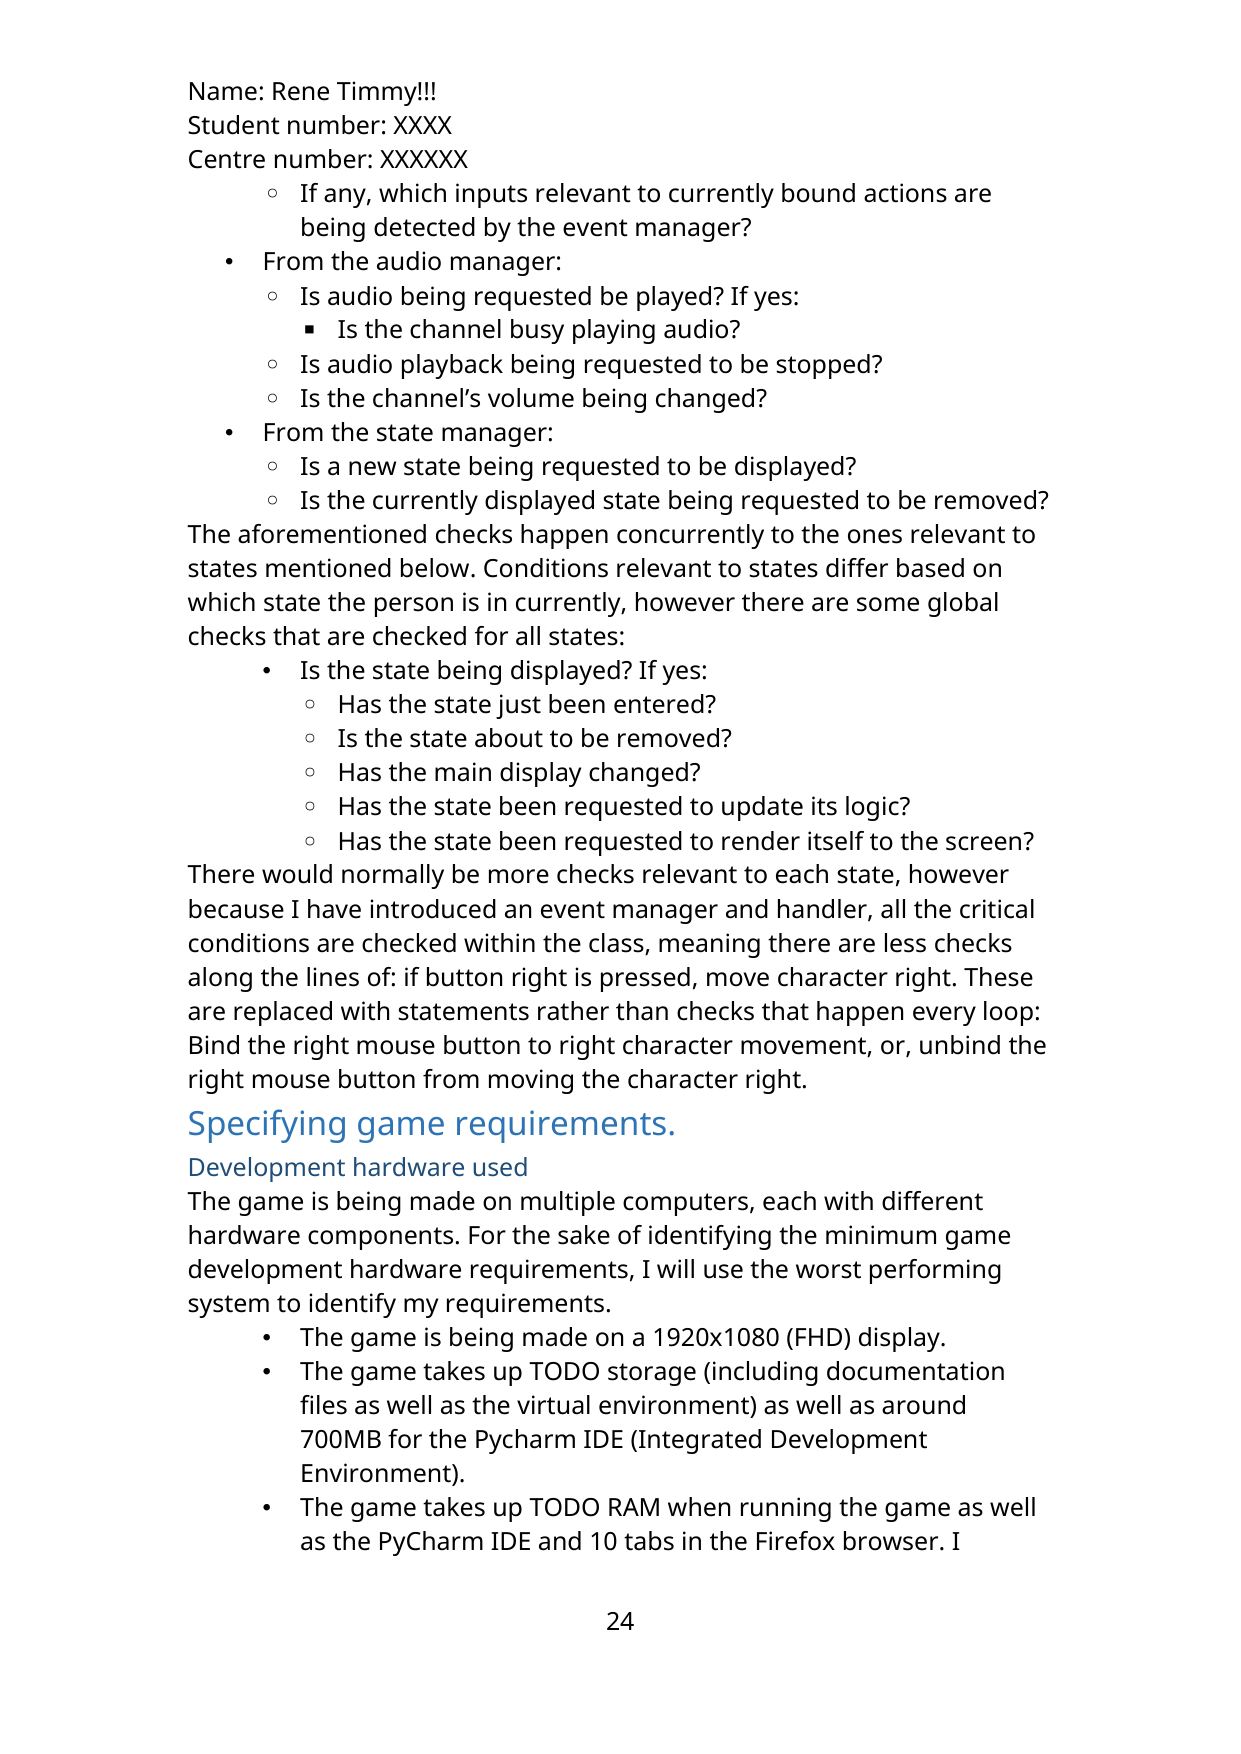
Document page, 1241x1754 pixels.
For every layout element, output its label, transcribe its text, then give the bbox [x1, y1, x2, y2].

list Is audio playback being requested to be stopped? [262, 346, 1053, 380]
list Is the channel’s volume being changed? [262, 380, 1053, 414]
list The game takes up TODO storage (including documentation files as well as the virtual environment) as well as around 700MB for the Pycharm IDE (Integrated Development Environment). [262, 1354, 1053, 1490]
list Is the state about to be removed? [300, 721, 1053, 755]
list Has the state been requested to update its logic? [300, 789, 1053, 823]
list Is the state being displayed? If yes: [262, 653, 1053, 687]
list If any, which inputs relevant to currently bound actions are being detected by the event manager? [262, 176, 1053, 244]
list Has the state just been entered? [300, 687, 1053, 721]
list Is a new state being requested to be displayed? [262, 448, 1053, 482]
list Is the currently displayed state being requested to be removed? [262, 482, 1053, 517]
list Is audio being requested be played? If yes: [262, 278, 1053, 312]
text The aforementioned checks happen concurrently to the ones relevant to states mentioned below. Conditions relevant to states differ based on which state the person is in currently, however there are some global checks that are checked for all states: [187, 517, 1053, 653]
text The game is being made on multiple computers, each with different hardware components. For the sake of identifying the minimum game development hardware requirements, I will use the worst performing system to identify my requirements. [187, 1183, 1053, 1320]
list From the audio manager: [225, 244, 1053, 278]
subtitle Specifying game requirements. [187, 1100, 1053, 1145]
list Is the channel busy playing audio? [300, 312, 1053, 346]
subtitle Development hardware used [187, 1149, 1053, 1183]
list The game takes up TODO RAM when running the game as well as the PyCharm IDE and 10 tabs in the Firefox browser. I [262, 1490, 1053, 1558]
list From the state manager: [225, 414, 1053, 448]
list Has the state been requested to render itself to the screen? [300, 823, 1053, 857]
text There would normally be more checks relevant to each state, however because I have introduced an event manager and handler, all the critical conditions are checked within the class, meaning there are less checks along the lines of: if button right is pressed, move character right. These are replaced with statements rather than checks that happen every loop: Bind the right mouse button to right character movement, or, unbind the right mouse button from moving the character right. [187, 857, 1053, 1096]
list Has the main display changed? [300, 755, 1053, 789]
list The game is being made on a 1920x1080 (FHD) display. [262, 1320, 1053, 1354]
